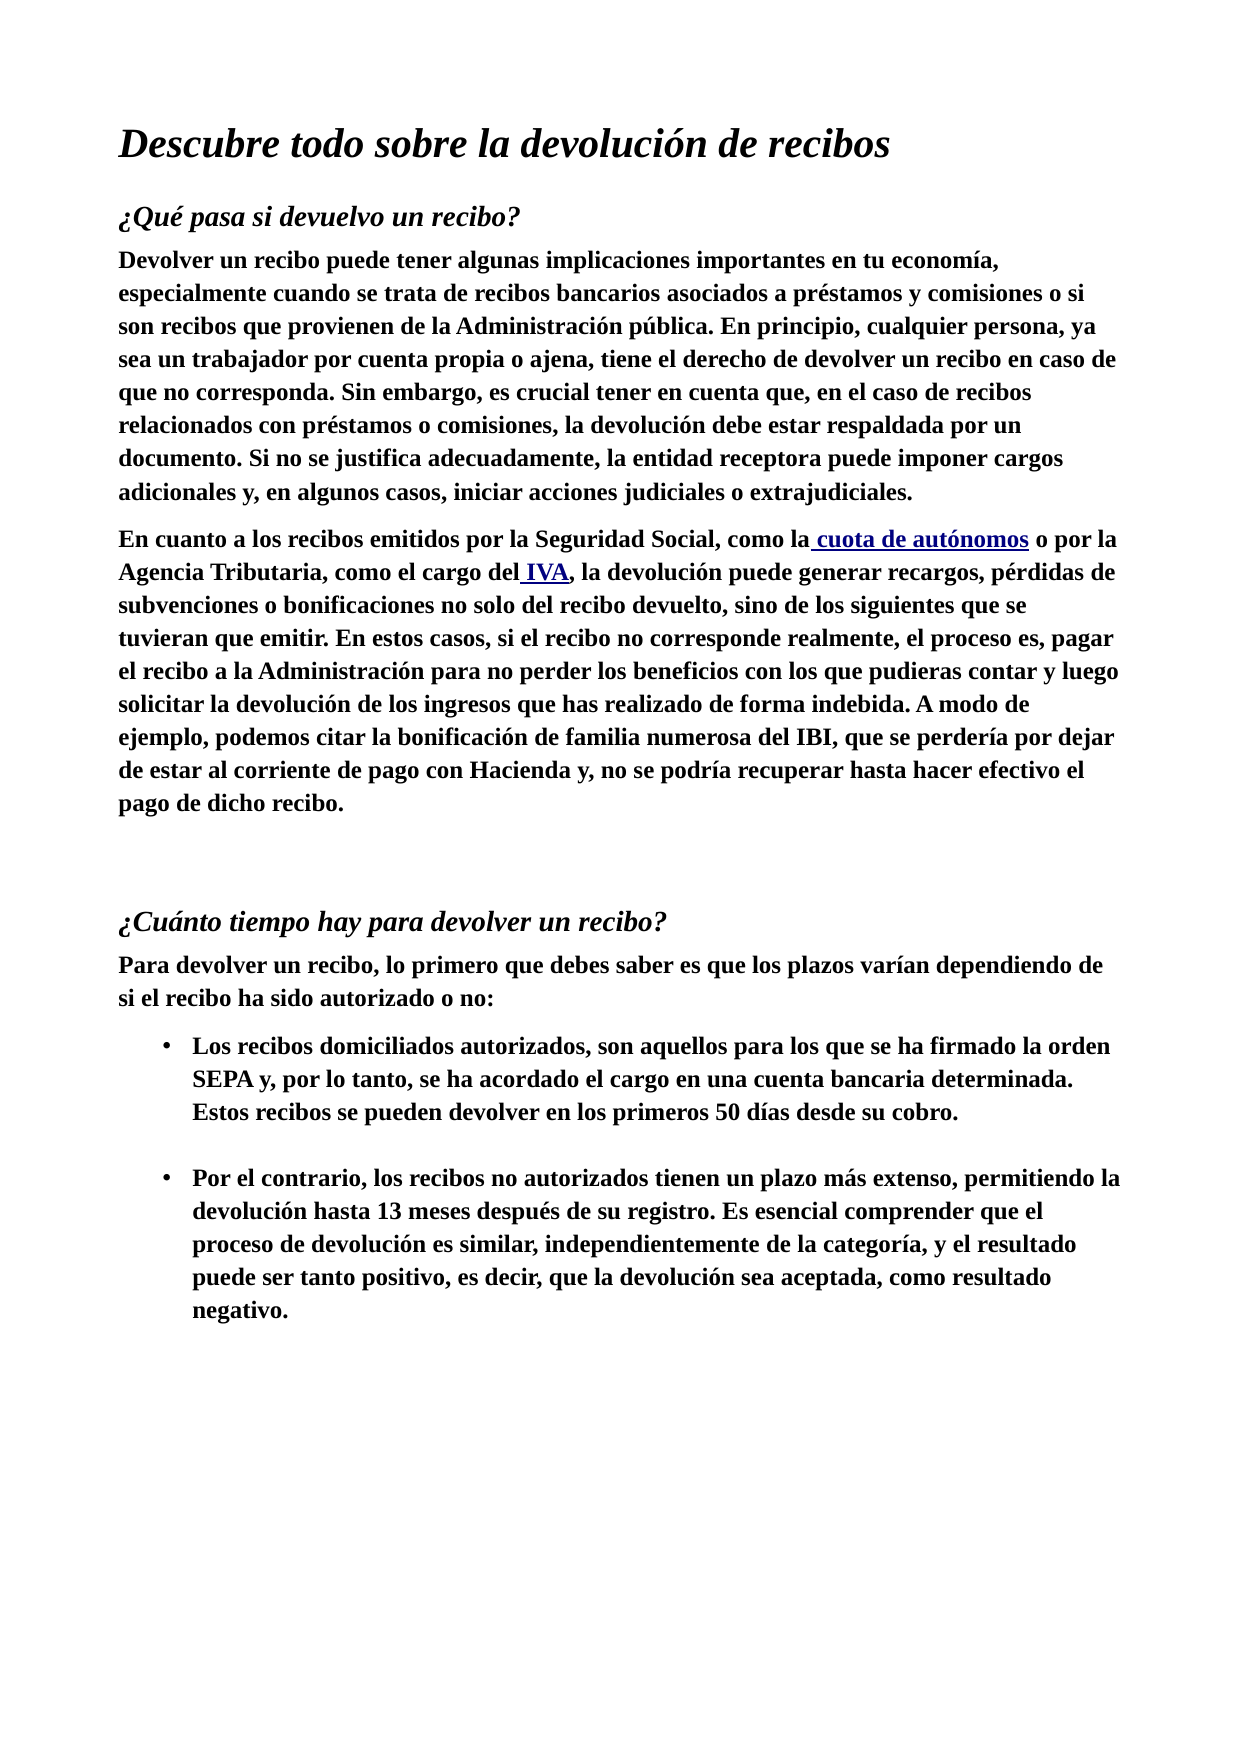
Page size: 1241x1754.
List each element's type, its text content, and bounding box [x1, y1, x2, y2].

text Para devolver un recibo, lo primero que debes saber es que los plazos varían dependiendo de si el recibo ha sido autorizado o no: [118, 950, 1122, 1012]
text Devolver un recibo puede tener algunas implicaciones importantes en tu economía, especialmente cuando se trata de recibos bancarios asociados a préstamos y comisiones o si son recibos que provienen de la Administración pública. En principio, cualquier persona, ya sea un trabajador por cuenta propia o ajena, tiene el derecho de devolver un recibo en caso de que no corresponda. Sin embargo, es crucial tener en cuenta que, en el caso de recibos relacionados con préstamos o comisiones, la devolución debe estar respaldada por un documento. Si no se justifica adecuadamente, la entidad receptora puede imponer cargos adicionales y, en algunos casos, iniciar acciones judiciales o extrajudiciales. [118, 245, 1122, 505]
text En cuanto a los recibos emitidos por la Seguridad Social, como la cuota de autónomos o por la Agencia Tributaria, como el cargo del IVA, la devolución puede generar recargos, pérdidas de subvenciones o bonificaciones no solo del recibo devuelto, sino de los siguientes que se tuvieran que emitir. En estos casos, si el recibo no corresponde realmente, el proceso es, pagar el recibo a la Administración para no perder los beneficios con los que pudieras contar y luego solicitar la devolución de los ingresos que has realizado de forma indebida. A modo de ejemplo, podemos citar la bonificación de familia numerosa del IBI, que se perdería por dejar de estar al corriente de pago con Hacienda y, no se podría recuperar hasta hacer efectivo el pago de dicho recibo. [118, 524, 1122, 817]
subtitle ¿Cuánto tiempo hay para devolver un recibo? [118, 904, 1122, 938]
list Por el contrario, los recibos no autorizados tienen un plazo más extenso, permitiendo la devolución hasta 13 meses después de su registro. Es esencial comprender que el proceso de devolución es similar, independientemente de la categoría, y el resultado puede ser tanto positivo, es decir, que la devolución sea aceptada, como resultado negativo. [162, 1163, 1122, 1324]
list Los recibos domiciliados autorizados, son aquellos para los que se ha firmado la orden SEPA y, por lo tanto, se ha acordado el cargo en una cuenta bancaria determinada. Estos recibos se pueden devolver en los primeros 50 días desde su cobro. [162, 1031, 1122, 1126]
subtitle Descubre todo sobre la devolución de recibos [118, 118, 1122, 166]
subtitle ¿Qué pasa si devuelvo un recibo? [118, 199, 1122, 233]
